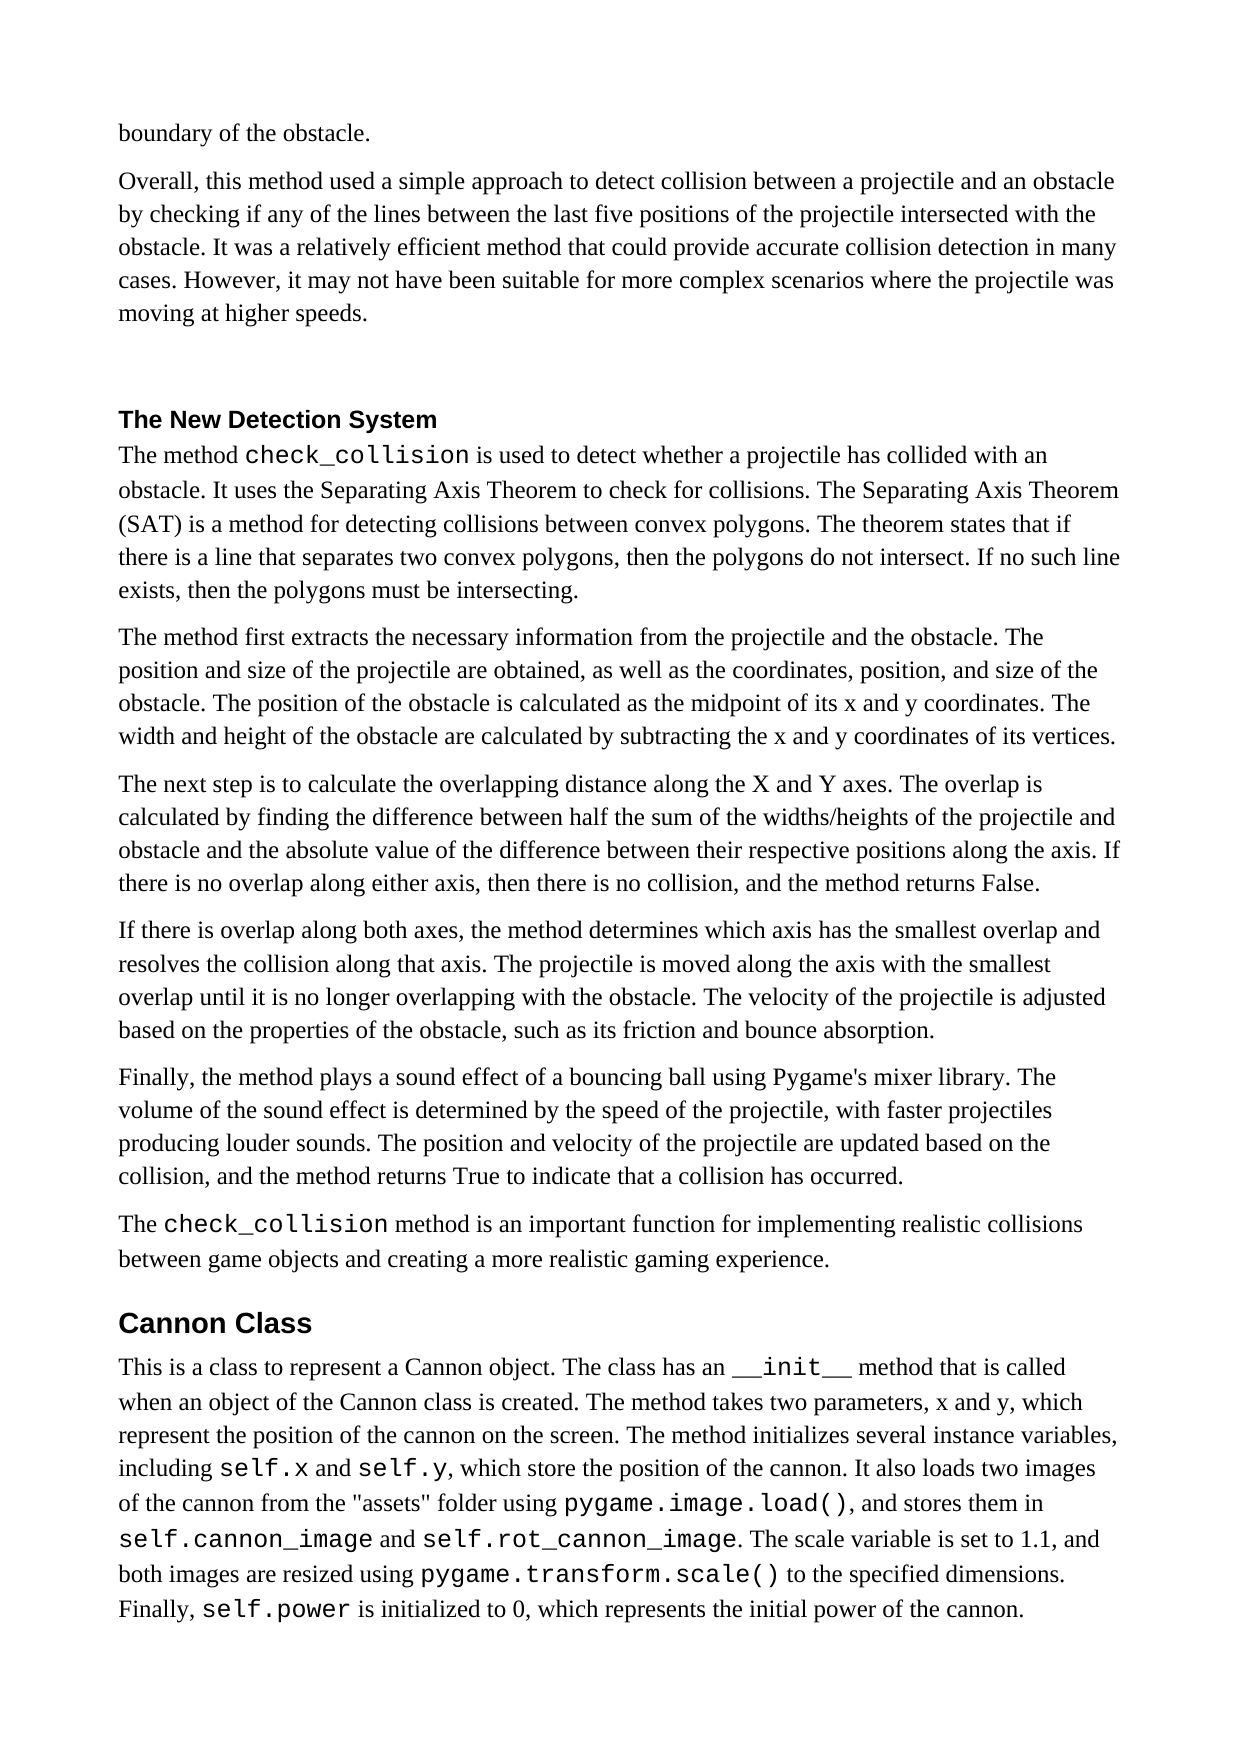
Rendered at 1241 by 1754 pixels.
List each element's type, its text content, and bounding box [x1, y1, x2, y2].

text The method check_collision is used to detect whether a projectile has collided with an obstacle. It uses the Separating Axis Theorem to check for collisions. The Separating Axis Theorem (SAT) is a method for detecting collisions between convex polygons. The theorem states that if there is a line that separates two convex polygons, then the polygons do not intersect. If no such line exists, then the polygons must be intersecting. [118, 441, 1122, 603]
text The check_collision method is an important function for implementing realistic collisions between game objects and creating a more realistic gaming experience. [118, 1209, 1122, 1273]
text Overall, this method used a simple approach to detect collision between a projectile and an obstacle by checking if any of the lines between the last five positions of the projectile intersected with the obstacle. It was a relatively efficient method that could provide accurate collision detection in many cases. However, it may not have been suitable for more complex scenarios where the projectile was moving at higher speeds. [118, 166, 1122, 327]
text The next step is to calculate the overlapping distance along the X and Y axes. The overlap is calculated by finding the difference between half the sum of the widths/heights of the projectile and obstacle and the absolute value of the difference between their respective positions along the axis. If there is no overlap along either axis, then there is no collision, and the method returns False. [118, 769, 1122, 897]
text This is a class to represent a Cannon object. The class has an __init__ method that is called when an object of the Cannon class is created. The method takes two parameters, x and y, which represent the position of the cannon on the screen. The method initializes several instance variables, including self.x and self.y, which store the position of the cannon. It also loads two images of the cannon from the "assets" folder using pygame.image.load(), and stores them in self.cannon_image and self.rot_cannon_image. The scale variable is set to 1.1, and both images are resized using pygame.transform.scale() to the specified dimensions. Finally, self.power is initialized to 0, which represents the initial power of the cannon. [118, 1352, 1122, 1625]
text boundary of the obstacle. [118, 118, 1122, 147]
subtitle Cannon Class [118, 1306, 1122, 1340]
text Finally, the method plays a sound effect of a bouncing ball using Pygame's mixer library. The volume of the sound effect is determined by the speed of the projectile, with faster projectiles producing louder sounds. The position and velocity of the projectile are updated based on the collision, and the method returns True to indicate that a collision has occurred. [118, 1062, 1122, 1190]
text The method first extracts the necessary information from the projectile and the obstacle. The position and size of the projectile are obtained, as well as the coordinates, position, and size of the obstacle. The position of the obstacle is calculated as the midpoint of its x and y coordinates. The width and height of the obstacle are calculated by subtracting the x and y coordinates of its vertices. [118, 622, 1122, 750]
text If there is overlap along both axes, the method determines which axis has the smallest overlap and resolves the collision along that axis. The projectile is moved along the axis with the smallest overlap until it is no longer overlapping with the obstacle. The velocity of the projectile is adjusted based on the properties of the obstacle, such as its friction and bounce absorption. [118, 916, 1122, 1043]
subtitle The New Detection System [118, 406, 1122, 434]
